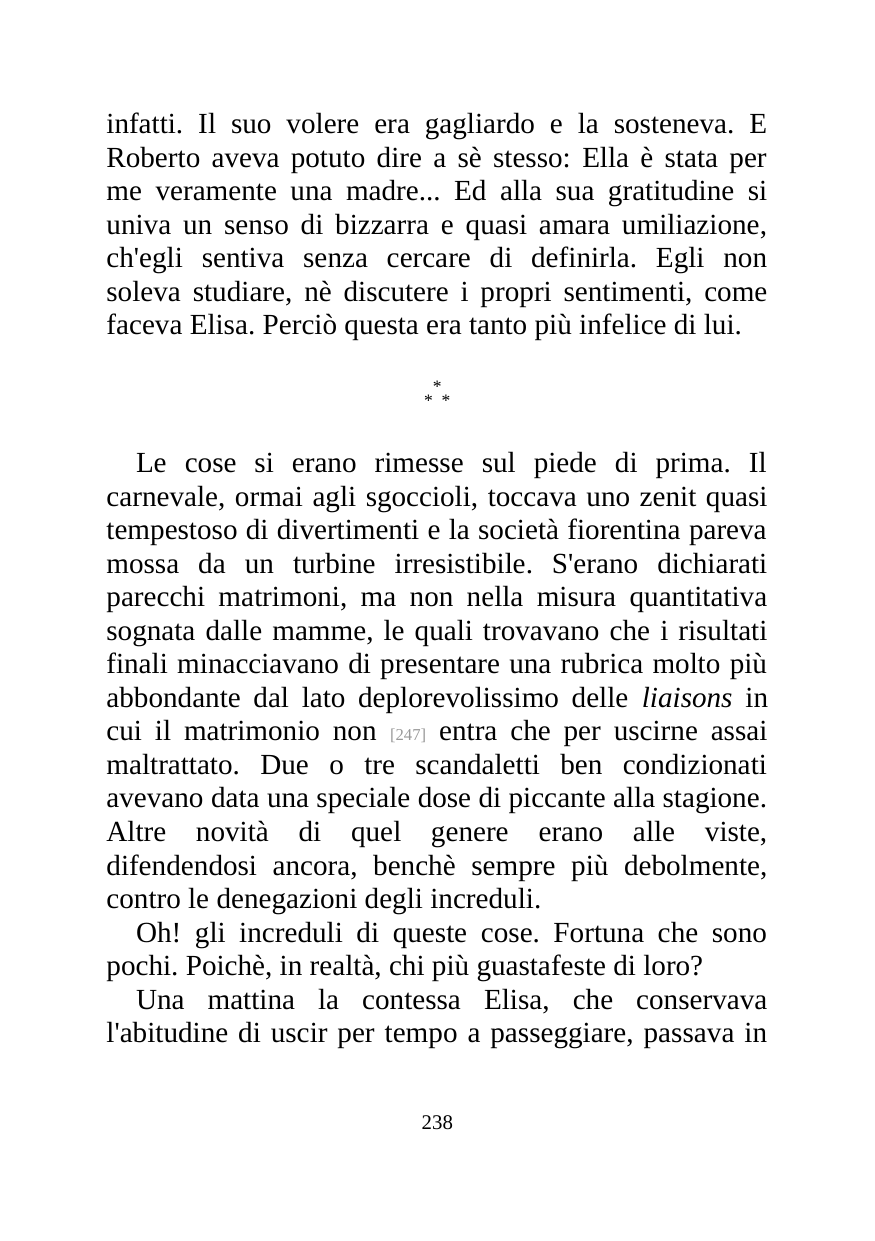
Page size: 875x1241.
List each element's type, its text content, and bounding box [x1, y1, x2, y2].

text *** [106, 376, 768, 410]
text Una mattina la contessa Elisa, che conservava l'abitudine di uscir per tempo a passeggiare, passava in [106, 982, 768, 1049]
text infatti. Il suo volere era gagliardo e la sosteneva. E Roberto aveva potuto dire a sè stesso: Ella è stata per me veramente una madre... Ed alla sua gratitudine si univa un senso di bizzarra e quasi amara umiliazione, ch'egli sentiva senza cercare di definirla. Egli non soleva studiare, nè discutere i propri sentimenti, come faceva Elisa. Perciò questa era tanto più infelice di lui. [106, 106, 768, 341]
text Le cose si erano rimesse sul piede di prima. Il carnevale, ormai agli sgoccioli, toccava uno zenit quasi tempestoso di divertimenti e la società fiorentina pareva mossa da un turbine irresistibile. S'erano dichiarati parecchi matrimoni, ma non nella misura quantitativa sognata dalle mamme, le quali trovavano che i risultati finali minacciavano di presentare una rubrica molto più abbondante dal lato deplorevolissimo delle liaisons in cui il matrimonio non [247] entra che per uscirne assai maltrattato. Due o tre scandaletti ben condizionati avevano data una speciale dose di piccante alla stagione. Altre novità di quel genere erano alle viste, difendendosi ancora, benchè sempre più debolmente, contro le denegazioni degli increduli. [106, 445, 768, 915]
text Oh! gli increduli di queste cose. Fortuna che sono pochi. Poichè, in realtà, chi più guastafeste di loro? [106, 915, 768, 982]
